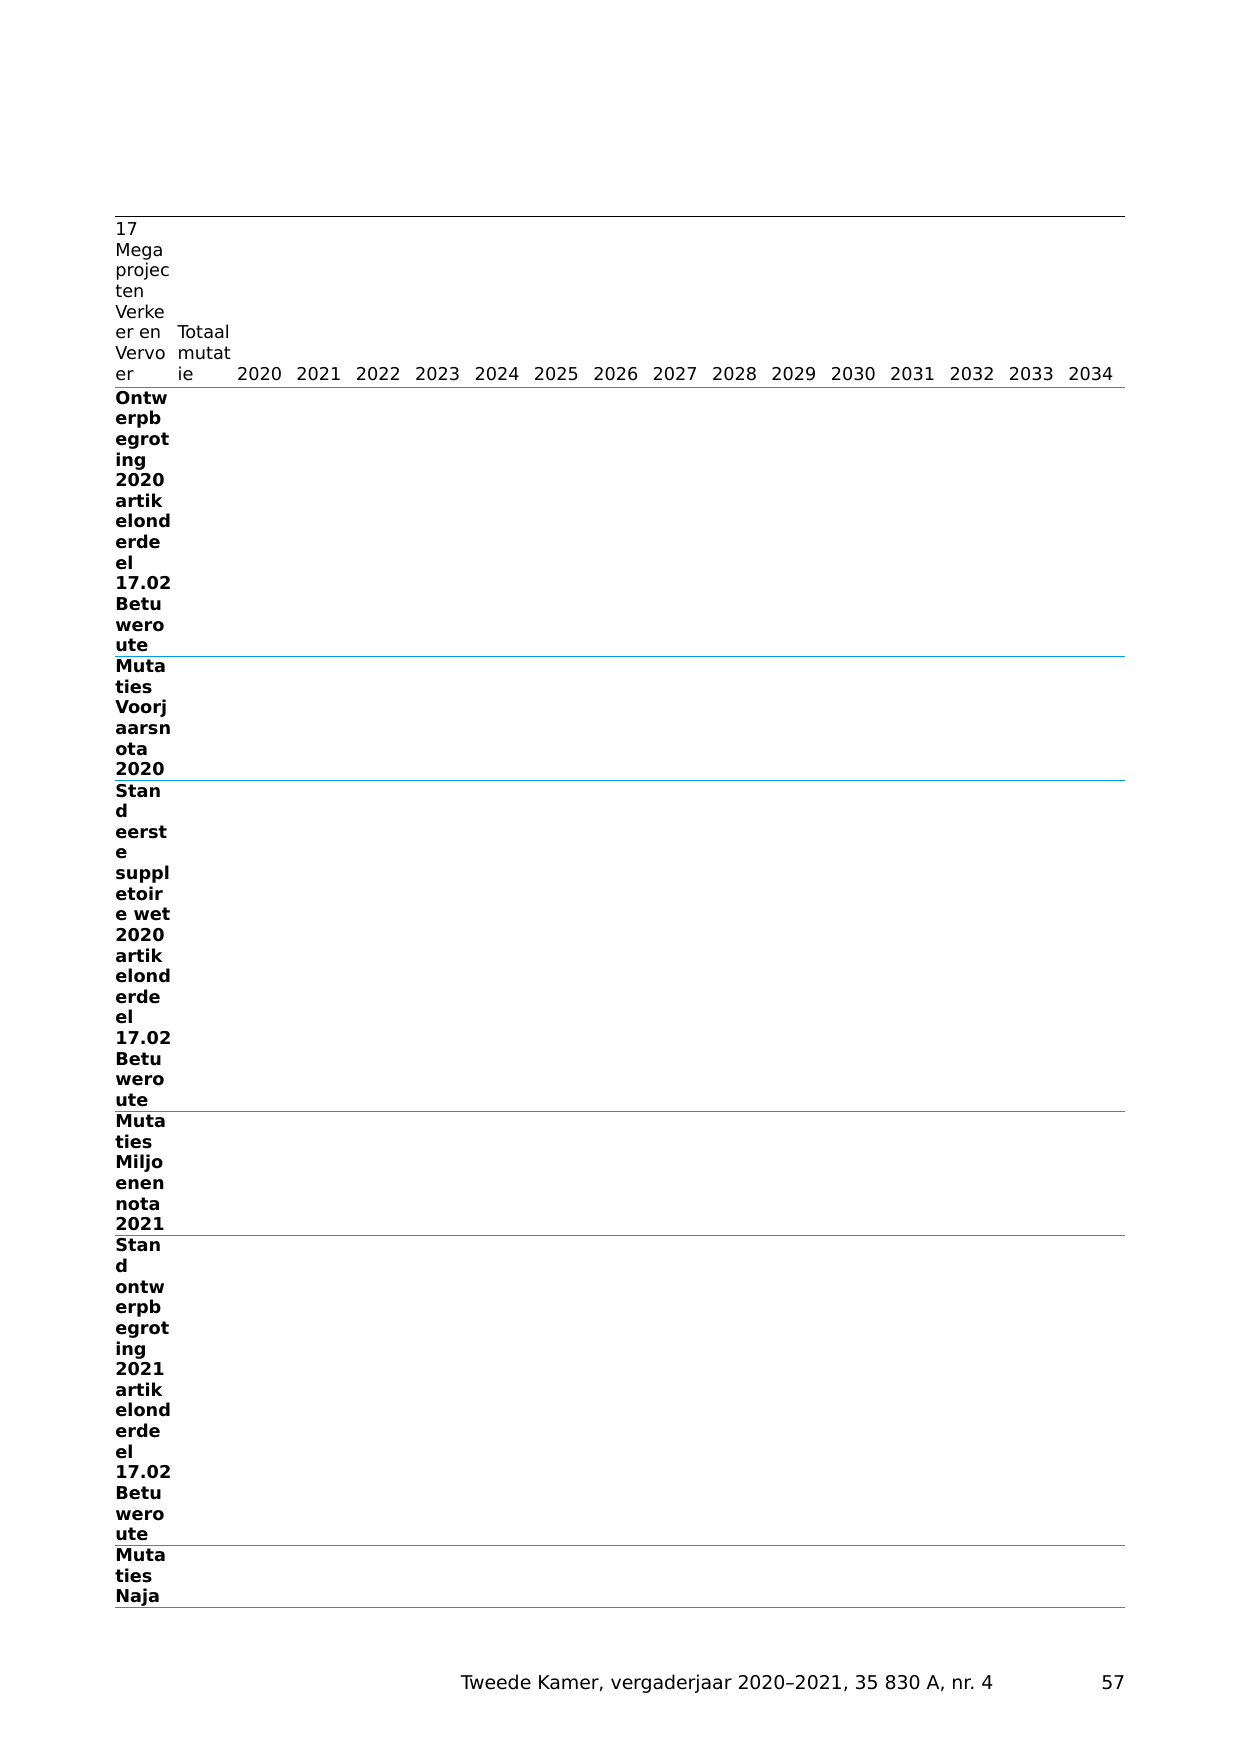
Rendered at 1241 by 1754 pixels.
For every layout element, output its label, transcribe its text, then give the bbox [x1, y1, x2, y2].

table_cell [1065, 1236, 1125, 1545]
table_cell [650, 1546, 709, 1607]
table_cell [531, 1546, 590, 1607]
table_cell [1065, 781, 1125, 1111]
table_cell [650, 1236, 709, 1545]
table_cell [531, 1112, 590, 1235]
table_cell [590, 1236, 649, 1545]
table_cell [234, 1112, 293, 1235]
table_cell [1065, 1112, 1125, 1235]
table_cell [293, 1546, 353, 1607]
table_cell [590, 781, 649, 1111]
table_cell 2029 [768, 217, 828, 387]
table_cell [1065, 388, 1125, 656]
table_cell [887, 388, 946, 656]
table_cell [353, 388, 412, 656]
table_cell [175, 657, 234, 780]
table_cell [471, 657, 531, 780]
table_cell [709, 657, 768, 780]
table_cell [412, 657, 471, 780]
table_cell [531, 657, 590, 780]
table_cell [175, 1546, 234, 1607]
table_cell [590, 657, 649, 780]
table_cell [293, 1112, 353, 1235]
table_cell [1006, 657, 1065, 780]
table_cell [650, 388, 709, 656]
table_cell [709, 1112, 768, 1235]
table_cell [412, 1236, 471, 1545]
table_cell Mutaties Naja [115, 1546, 174, 1607]
table_cell [946, 388, 1006, 656]
table_cell [531, 781, 590, 1111]
table_cell [353, 781, 412, 1111]
table_cell [709, 1236, 768, 1545]
table_cell 2021 [293, 217, 353, 387]
table_cell [412, 1112, 471, 1235]
table_cell 2033 [1006, 217, 1065, 387]
table_cell [590, 1546, 649, 1607]
table_cell 2026 [590, 217, 649, 387]
table_cell [768, 657, 828, 780]
table_cell 17 Megaprojecten Verkeer en Vervoer [115, 217, 174, 387]
table_cell [471, 1546, 531, 1607]
table_cell [175, 1112, 234, 1235]
table_cell [828, 657, 887, 780]
table_cell 2032 [946, 217, 1006, 387]
table_cell Ontwerpbegroting 2020 artikelonderdeel 17.02 Betuweroute [115, 388, 174, 656]
table_cell [887, 1112, 946, 1235]
table_cell [1006, 781, 1065, 1111]
table_cell [828, 1236, 887, 1545]
table_cell [709, 1546, 768, 1607]
table_cell [234, 1546, 293, 1607]
table_cell [471, 388, 531, 656]
table_cell [353, 1546, 412, 1607]
table_cell [590, 1112, 649, 1235]
table_cell 2034 [1065, 217, 1125, 387]
table_cell [293, 1236, 353, 1545]
table_cell [293, 388, 353, 656]
table_cell [828, 388, 887, 656]
table_cell [768, 388, 828, 656]
table_cell [650, 1112, 709, 1235]
table_cell [471, 781, 531, 1111]
table_cell [946, 1546, 1006, 1607]
table_cell 2022 [353, 217, 412, 387]
table_cell [650, 781, 709, 1111]
table_cell Mutaties Miljoenennota 2021 [115, 1112, 174, 1235]
table_cell 2027 [650, 217, 709, 387]
table_cell Mutaties Voorjaarsnota 2020 [115, 657, 174, 780]
table_cell [293, 657, 353, 780]
table_cell [590, 388, 649, 656]
table_cell [1065, 657, 1125, 780]
table_cell 2023 [412, 217, 471, 387]
table_cell [887, 1546, 946, 1607]
table_cell [887, 1236, 946, 1545]
table_cell [234, 781, 293, 1111]
table_cell [768, 1546, 828, 1607]
table_cell 2024 [471, 217, 531, 387]
table_cell [353, 657, 412, 780]
table_cell [946, 657, 1006, 780]
table_cell [1006, 1546, 1065, 1607]
table_cell [709, 781, 768, 1111]
table_cell [768, 1112, 828, 1235]
table_cell [709, 388, 768, 656]
table_cell [768, 1236, 828, 1545]
table_cell [650, 657, 709, 780]
table_cell [353, 1236, 412, 1545]
table_cell [175, 388, 234, 656]
table_cell [1006, 388, 1065, 656]
table_cell [1006, 1236, 1065, 1545]
table_cell [531, 1236, 590, 1545]
table_cell [175, 781, 234, 1111]
table_cell 2028 [709, 217, 768, 387]
table_header Tabel 5 Artikel 17 Megaprojecten Verkeer en Vervoer [115, 191, 1125, 216]
table_cell [412, 388, 471, 656]
table_cell [828, 1546, 887, 1607]
table_cell [828, 781, 887, 1111]
table_cell [175, 1236, 234, 1545]
table_cell [946, 1236, 1006, 1545]
table_cell [1065, 1546, 1125, 1607]
table_cell [887, 781, 946, 1111]
table_cell [887, 657, 946, 780]
table_cell [531, 388, 590, 656]
table_cell [1006, 1112, 1065, 1235]
table_cell [768, 781, 828, 1111]
table_cell Stand ontwerpbegroting 2021 artikelonderdeel 17.02 Betuweroute [115, 1236, 174, 1545]
table_cell 2031 [887, 217, 946, 387]
table_cell [293, 781, 353, 1111]
table_cell [234, 388, 293, 656]
table_cell 2025 [531, 217, 590, 387]
table_cell [234, 1236, 293, 1545]
table_cell [412, 781, 471, 1111]
table_cell [234, 657, 293, 780]
table_cell 2030 [828, 217, 887, 387]
table_cell 2020 [234, 217, 293, 387]
table_cell [412, 1546, 471, 1607]
table_cell [471, 1112, 531, 1235]
table_cell [353, 1112, 412, 1235]
table_cell Totaal mutatie [175, 217, 234, 387]
table_cell [946, 1112, 1006, 1235]
table_cell [828, 1112, 887, 1235]
table_cell [946, 781, 1006, 1111]
table_cell Stand eerste suppletoire wet 2020 artikelonderdeel 17.02 Betuweroute [115, 781, 174, 1111]
table_cell [471, 1236, 531, 1545]
